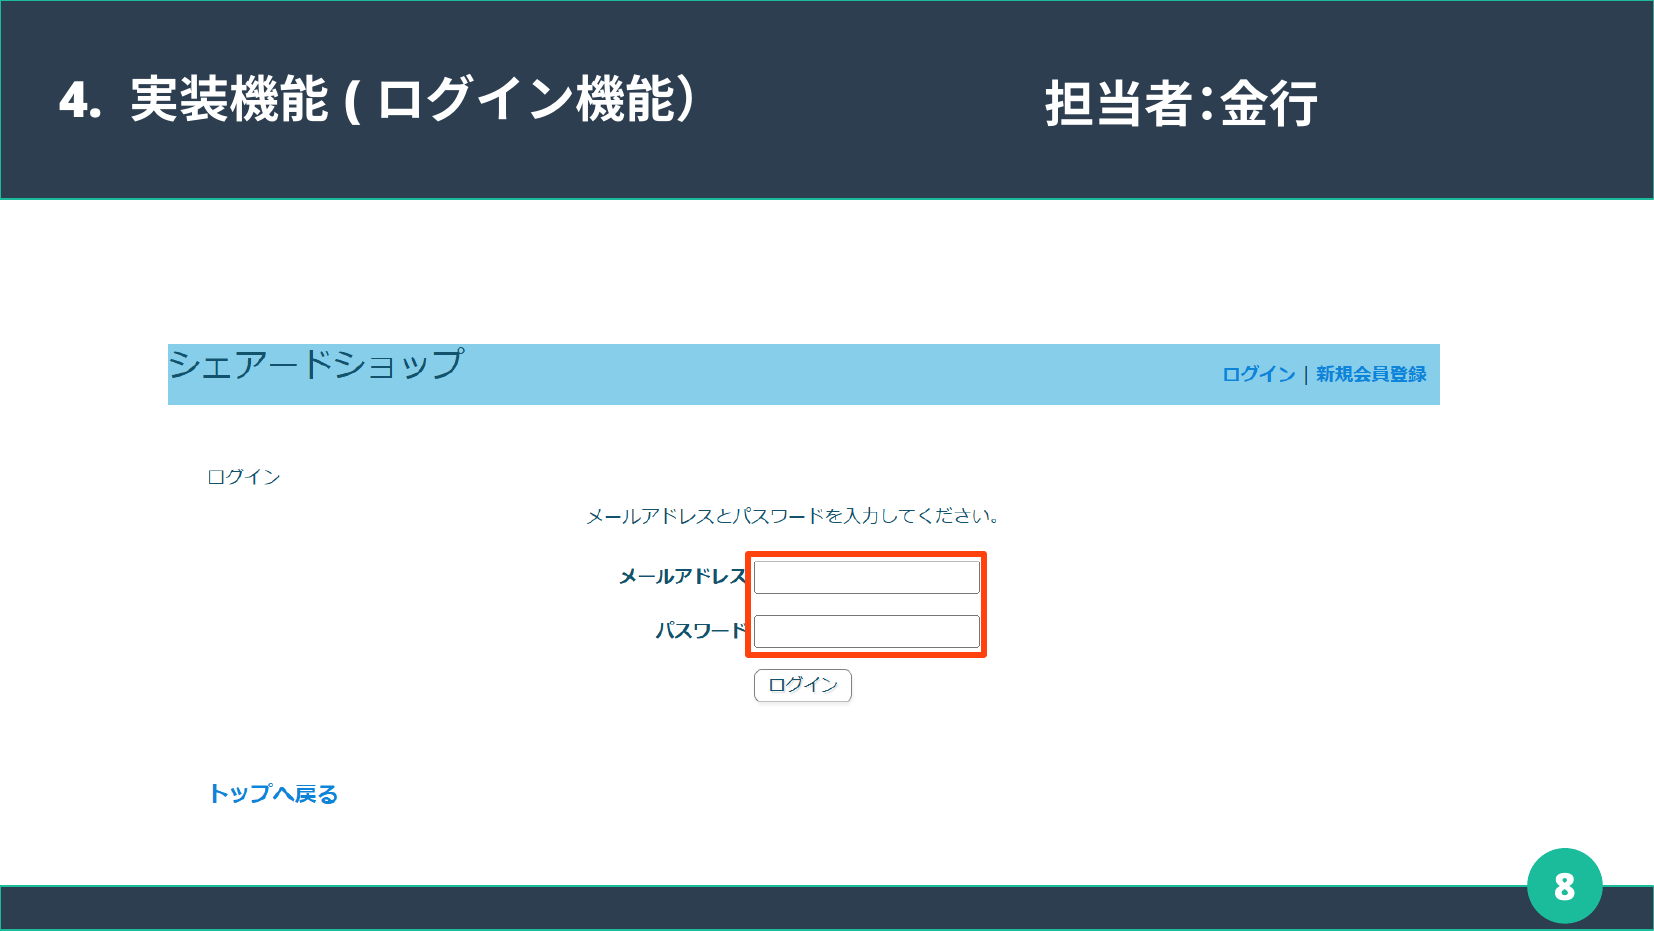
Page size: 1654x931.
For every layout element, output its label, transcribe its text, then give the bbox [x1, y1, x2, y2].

picture [168, 344, 1440, 842]
title 4. 実装機能(ログイン機能） [59, 37, 1595, 156]
text_box 担当者：金行 [1029, 66, 1559, 137]
